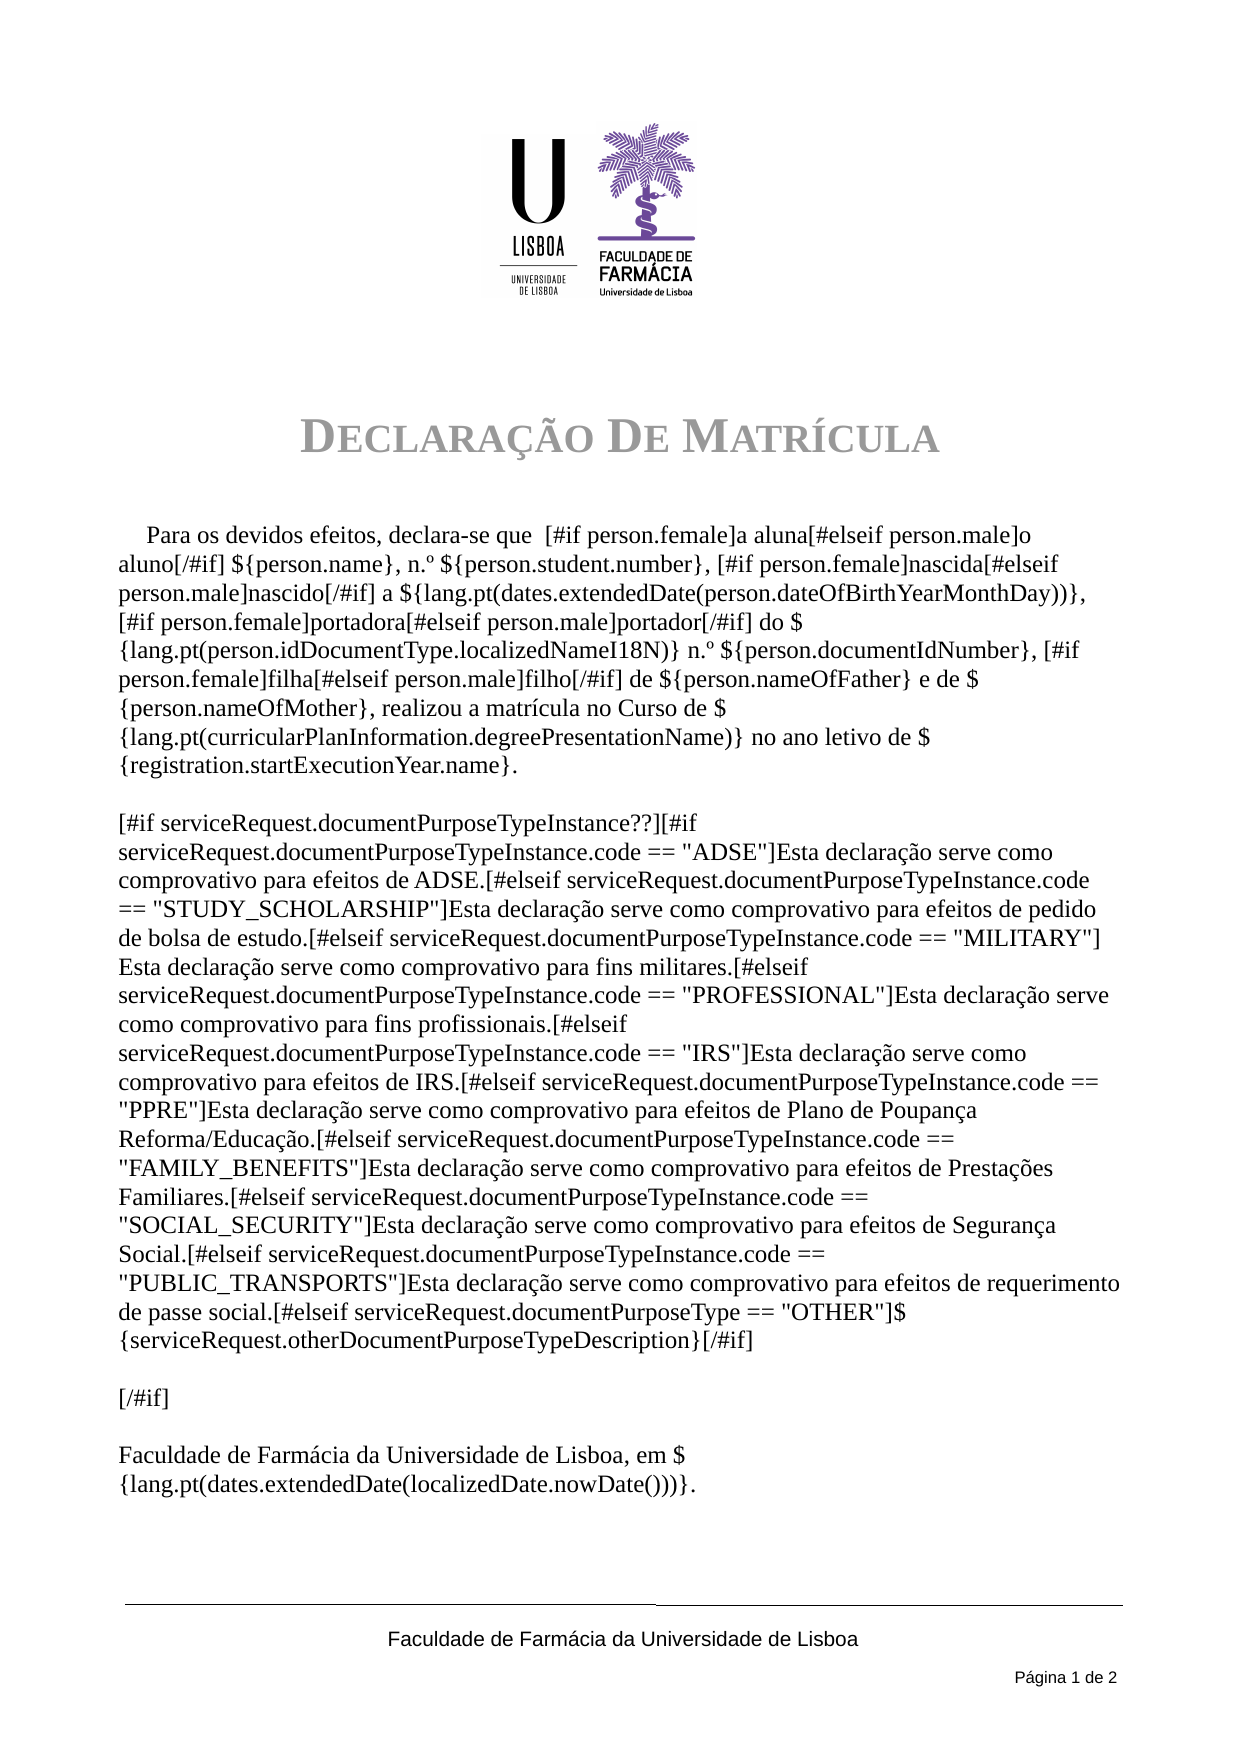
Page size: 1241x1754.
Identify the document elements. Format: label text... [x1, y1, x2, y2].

text Faculdade de Farmácia da Universidade de Lisboa, em ${lang.pt(dates.extendedDate(localizedDate.nowDate()))}. [118, 1441, 1122, 1498]
text Declaração De Matrícula [118, 406, 1122, 463]
text Esta declaração serve como comprovativo para fins militares.[#elseif serviceRequest.documentPurposeTypeInstance.code == "PROFESSIONAL"]Esta declaração serve como comprovativo para fins profissionais.[#elseif serviceRequest.documentPurposeTypeInstance.code == "IRS"]Esta declaração serve como comprovativo para efeitos de IRS.[#elseif serviceRequest.documentPurposeTypeInstance.code == "PPRE"]Esta declaração serve como comprovativo para efeitos de Plano de Poupança Reforma/Educação.[#elseif serviceRequest.documentPurposeTypeInstance.code == "FAMILY_BENEFITS"]Esta declaração serve como comprovativo para efeitos de Prestações Familiares.[#elseif serviceRequest.documentPurposeTypeInstance.code == "SOCIAL_SECURITY"]Esta declaração serve como comprovativo para efeitos de Segurança Social.[#elseif serviceRequest.documentPurposeTypeInstance.code == "PUBLIC_TRANSPORTS"]Esta declaração serve como comprovativo para efeitos de requerimento de passe social.[#elseif serviceRequest.documentPurposeType == "OTHER"]${serviceRequest.otherDocumentPurposeTypeDescription}[/#if] [118, 952, 1122, 1354]
text [#if serviceRequest.documentPurposeTypeInstance??][#if serviceRequest.documentPurposeTypeInstance.code == "ADSE"]Esta declaração serve como comprovativo para efeitos de ADSE.[#elseif serviceRequest.documentPurposeTypeInstance.code == "STUDY_SCHOLARSHIP"]Esta declaração serve como comprovativo para efeitos de pedido de bolsa de estudo.[#elseif serviceRequest.documentPurposeTypeInstance.code == "MILITARY"] [118, 808, 1122, 952]
text [/#if] [118, 1383, 1122, 1412]
picture [480, 121, 698, 298]
text Para os devidos efeitos, declara-se que [#if person.female]a aluna[#elseif person.male]o aluno[/#if] ${person.name}, n.º ${person.student.number}, [#if person.female]nascida[#elseif person.male]nascido[/#if] a ${lang.pt(dates.extendedDate(person.dateOfBirthYearMonthDay))}, [#if person.female]portadora[#elseif person.male]portador[/#if] do ${lang.pt(person.idDocumentType.localizedNameI18N)} n.º ${person.documentIdNumber}, [#if person.female]filha[#elseif person.male]filho[/#if] de ${person.nameOfFather} e de ${person.nameOfMother}, realizou a matrícula no Curso de ${lang.pt(curricularPlanInformation.degreePresentationName)} no ano letivo de ${registration.startExecutionYear.name}. [118, 521, 1122, 779]
